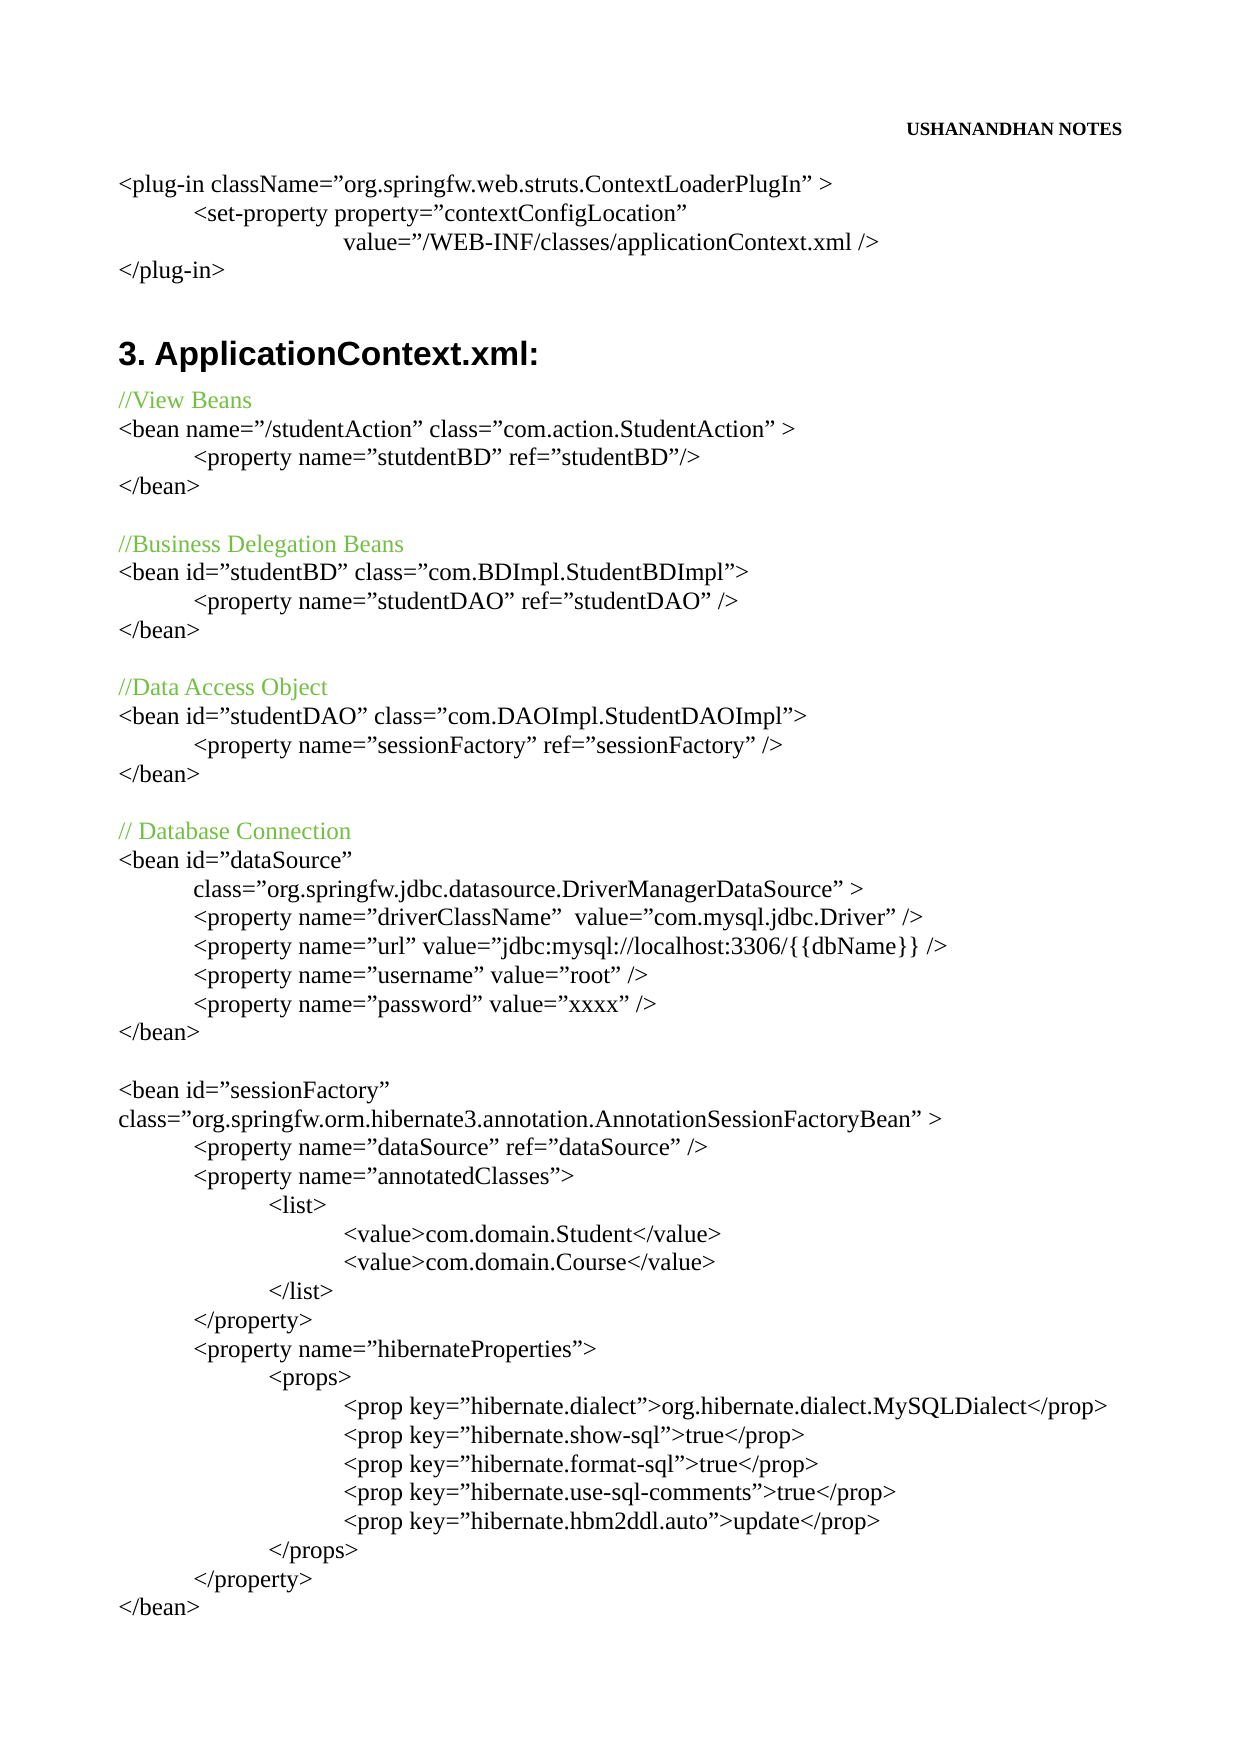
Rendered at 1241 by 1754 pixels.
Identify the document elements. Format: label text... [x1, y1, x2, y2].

text </list> [118, 1276, 1122, 1305]
text <property name=”driverClassName” value=”com.mysql.jdbc.Driver” /> [118, 902, 1122, 931]
text <plug-in className=”org.springfw.web.struts.ContextLoaderPlugIn” > [118, 169, 1122, 198]
text <property name=”password” value=”xxxx” /> [118, 989, 1122, 1017]
text </plug-in> [118, 255, 1122, 284]
text </bean> [118, 1592, 1122, 1621]
text <list> [118, 1190, 1122, 1219]
text </bean> [118, 471, 1122, 500]
text </property> [118, 1564, 1122, 1592]
text <prop key=”hibernate.show-sql”>true</prop> [118, 1420, 1122, 1449]
text class=”org.springfw.jdbc.datasource.DriverManagerDataSource” > [118, 874, 1122, 902]
text <prop key=”hibernate.format-sql”>true</prop> [118, 1449, 1122, 1477]
text <property name=”studentDAO” ref=”studentDAO” /> [118, 586, 1122, 615]
text value=”/WEB-INF/classes/applicationContext.xml /> [118, 227, 1122, 255]
text <property name=”sessionFactory” ref=”sessionFactory” /> [118, 730, 1122, 759]
text <property name=”annotatedClasses”> [118, 1161, 1122, 1190]
text <value>com.domain.Course</value> [118, 1247, 1122, 1276]
text <property name=”username” value=”root” /> [118, 960, 1122, 989]
text <prop key=”hibernate.dialect”>org.hibernate.dialect.MySQLDialect</prop> [118, 1391, 1122, 1420]
text //View Beans [118, 385, 1122, 414]
text </bean> [118, 759, 1122, 787]
text <bean id=”dataSource” [118, 845, 1122, 874]
text <property name=”hibernateProperties”> [118, 1334, 1122, 1362]
text <value>com.domain.Student</value> [118, 1219, 1122, 1247]
text </bean> [118, 1017, 1122, 1046]
text <bean id=”studentBD” class=”com.BDImpl.StudentBDImpl”> [118, 557, 1122, 586]
text <prop key=”hibernate.hbm2ddl.auto”>update</prop> [118, 1506, 1122, 1535]
text <bean name=”/studentAction” class=”com.action.StudentAction” > [118, 414, 1122, 442]
text <bean id=”sessionFactory” class=”org.springfw.orm.hibernate3.annotation.AnnotationSessionFactoryBean” > [118, 1075, 1122, 1132]
text //Business Delegation Beans [118, 529, 1122, 557]
text </property> [118, 1305, 1122, 1334]
text <set-property property=”contextConfigLocation” [118, 198, 1122, 227]
subtitle 3. ApplicationContext.xml: [118, 334, 1122, 372]
text <property name=”url” value=”jdbc:mysql://localhost:3306/{{dbName}} /> [118, 931, 1122, 960]
text </props> [118, 1535, 1122, 1564]
text //Data Access Object [118, 672, 1122, 701]
text // Database Connection [118, 816, 1122, 845]
text <prop key=”hibernate.use-sql-comments”>true</prop> [118, 1477, 1122, 1506]
text <bean id=”studentDAO” class=”com.DAOImpl.StudentDAOImpl”> [118, 701, 1122, 730]
text <props> [118, 1362, 1122, 1391]
text <property name=”stutdentBD” ref=”studentBD”/> [118, 442, 1122, 471]
text <property name=”dataSource” ref=”dataSource” /> [118, 1132, 1122, 1161]
text </bean> [118, 615, 1122, 644]
